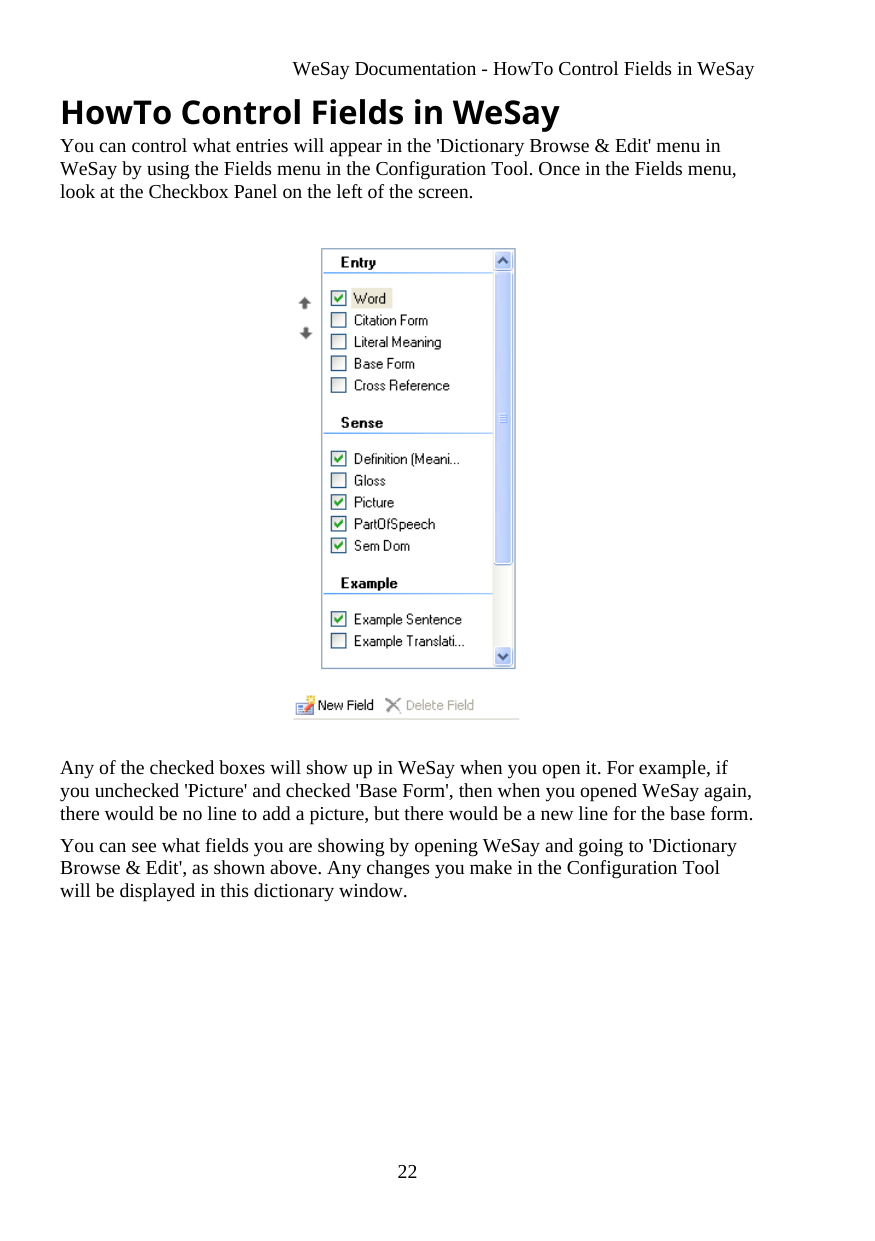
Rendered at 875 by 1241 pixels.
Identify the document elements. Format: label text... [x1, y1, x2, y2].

text Any of the checked boxes will show up in WeSay when you open it. For example, if you unchecked 'Picture' and checked 'Base Form', then when you opened WeSay again, there would be no line to add a picture, but there would be a new line for the base form. [60, 212, 754, 824]
text You can see what fields you are showing by opening WeSay and going to 'Dictionary Browse & Edit', as shown above. Any changes you make in the Configuration Tool will be displayed in this dictionary window. [60, 833, 754, 902]
text You can control what entries will appear in the 'Dictionary Browse & Edit' menu in WeSay by using the Fields menu in the Configuration Tool. Once in the Fields menu, look at the Checkbox Panel on the left of the screen. [60, 134, 754, 203]
subtitle HowTo Control Fields in WeSay [60, 90, 754, 134]
picture [291, 241, 523, 727]
